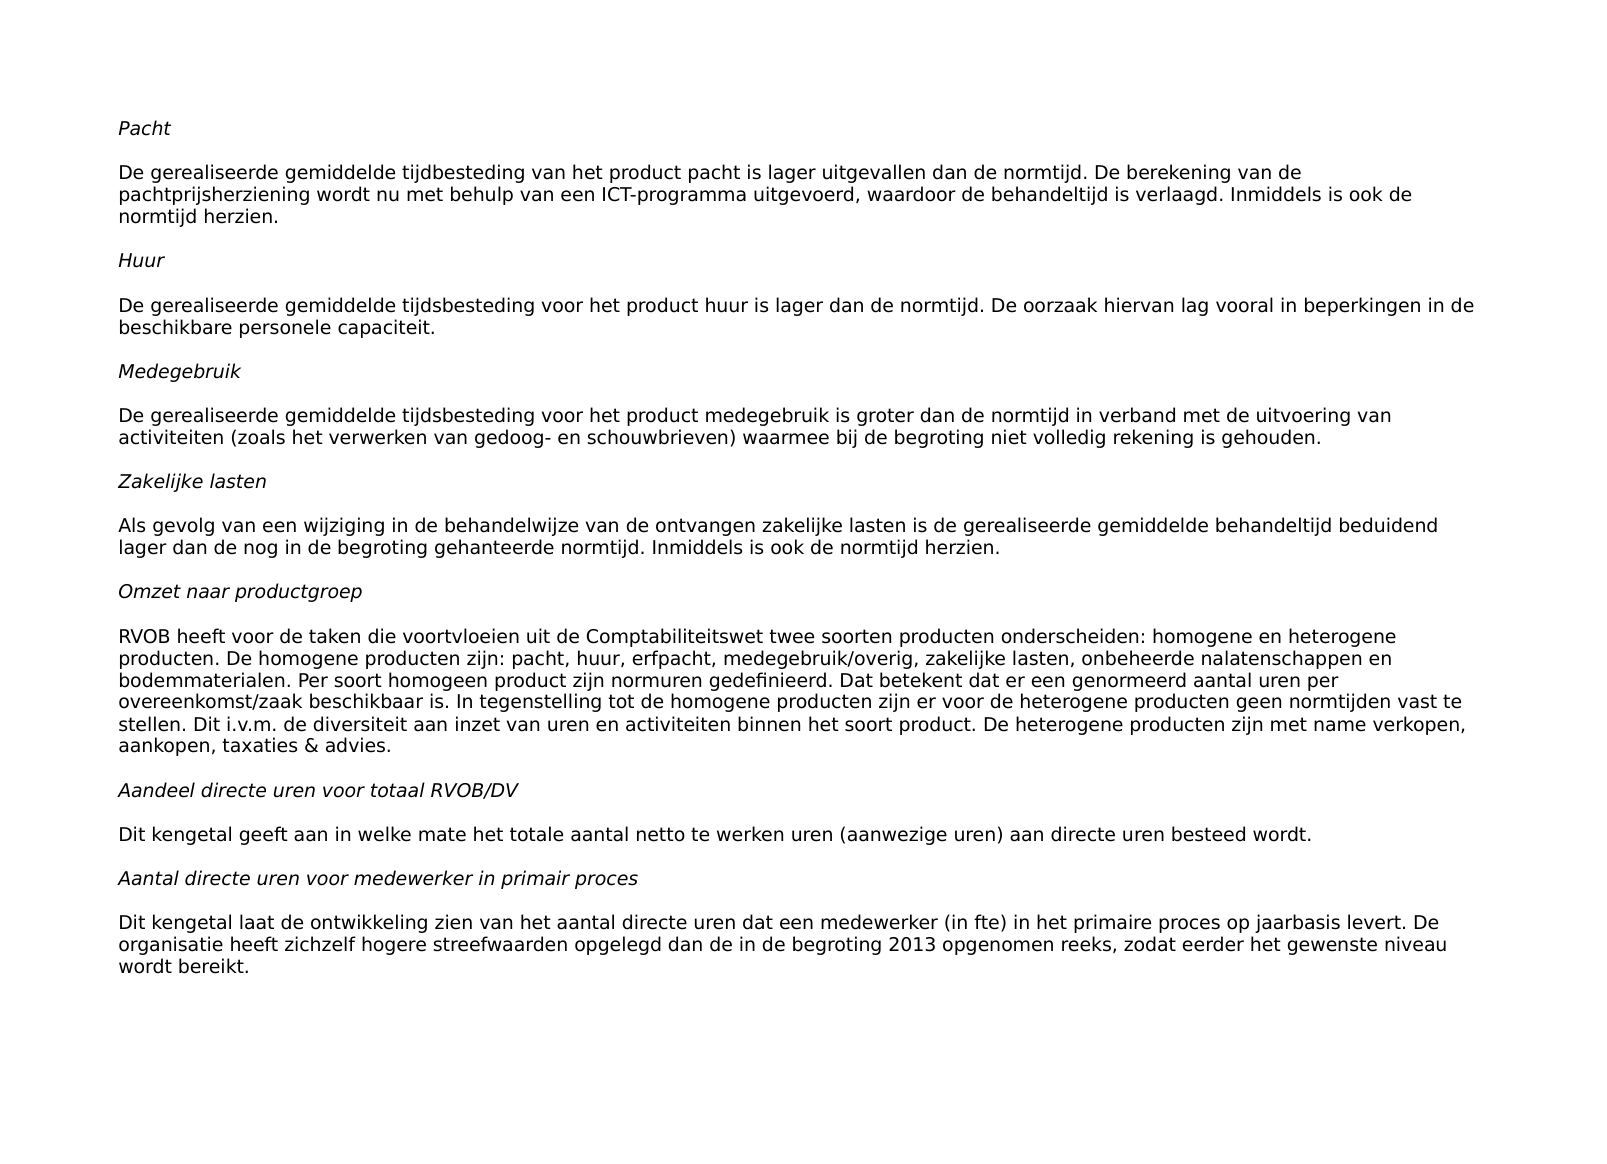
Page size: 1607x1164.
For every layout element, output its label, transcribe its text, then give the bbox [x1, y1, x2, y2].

subtitle Pacht [118, 118, 1488, 140]
text Als gevolg van een wijziging in de behandelwijze van de ontvangen zakelijke lasten is de gerealiseerde gemiddelde behandeltijd beduidend lager dan de nog in de begroting gehanteerde normtijd. Inmiddels is ook de normtijd herzien. [118, 515, 1488, 559]
text Dit kengetal laat de ontwikkeling zien van het aantal directe uren dat een medewerker (in fte) in het primaire proces op jaarbasis levert. De organisatie heeft zichzelf hogere streefwaarden opgelegd dan de in de begroting 2013 opgenomen reeks, zodat eerder het gewenste niveau wordt bereikt. [118, 912, 1488, 978]
subtitle Aantal directe uren voor medewerker in primair proces [118, 868, 1488, 890]
subtitle Huur [118, 250, 1488, 272]
subtitle Omzet naar productgroep [118, 581, 1488, 603]
text Dit kengetal geeft aan in welke mate het totale aantal netto te werken uren (aanwezige uren) aan directe uren besteed wordt. [118, 824, 1488, 846]
subtitle Aandeel directe uren voor totaal RVOB/DV [118, 779, 1488, 802]
text De gerealiseerde gemiddelde tijdsbesteding voor het product huur is lager dan de normtijd. De oorzaak hiervan lag vooral in beperkingen in de beschikbare personele capaciteit. [118, 294, 1488, 338]
text RVOB heeft voor de taken die voortvloeien uit de Comptabiliteitswet twee soorten producten onderscheiden: homogene en heterogene producten. De homogene producten zijn: pacht, huur, erfpacht, medegebruik/overig, zakelijke lasten, onbeheerde nalatenschappen en bodemmaterialen. Per soort homogeen product zijn normuren gedefinieerd. Dat betekent dat er een genormeerd aantal uren per overeenkomst/zaak beschikbaar is. In tegenstelling tot de homogene producten zijn er voor de heterogene producten geen normtijden vast te stellen. Dit i.v.m. de diversiteit aan inzet van uren en activiteiten binnen het soort product. De heterogene producten zijn met name verkopen, aankopen, taxaties & advies. [118, 626, 1488, 757]
subtitle Medegebruik [118, 361, 1488, 383]
text De gerealiseerde gemiddelde tijdsbesteding voor het product medegebruik is groter dan de normtijd in verband met de uitvoering van activiteiten (zoals het verwerken van gedoog- en schouwbrieven) waarmee bij de begroting niet volledig rekening is gehouden. [118, 405, 1488, 449]
text De gerealiseerde gemiddelde tijdbesteding van het product pacht is lager uitgevallen dan de normtijd. De berekening van de pachtprijsherziening wordt nu met behulp van een ICT-programma uitgevoerd, waardoor de behandeltijd is verlaagd. Inmiddels is ook de normtijd herzien. [118, 162, 1488, 228]
subtitle Zakelijke lasten [118, 471, 1488, 493]
